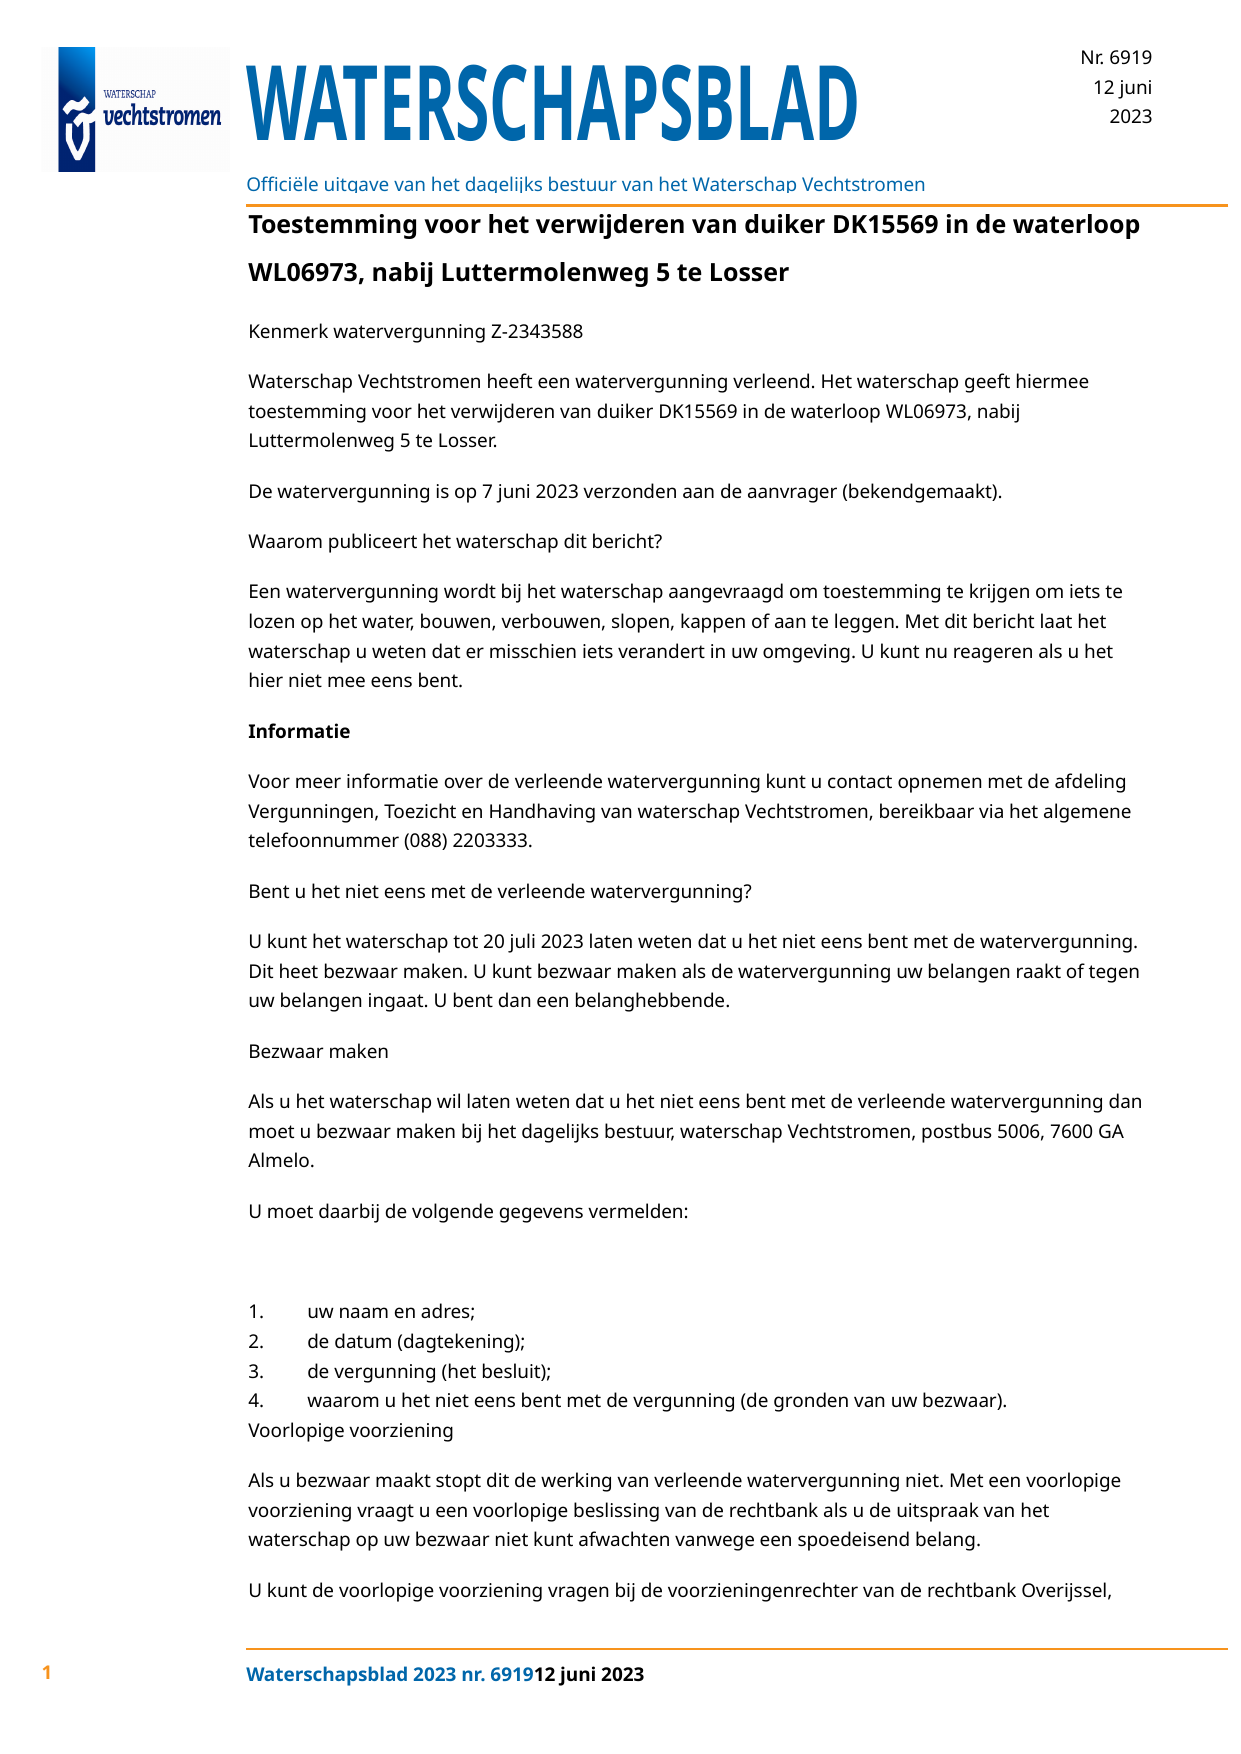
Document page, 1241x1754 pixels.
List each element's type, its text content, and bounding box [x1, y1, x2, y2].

text Voorlopige voorziening [248, 1417, 1152, 1443]
list de datum (dagtekening); [248, 1328, 1152, 1354]
picture [41, 47, 231, 172]
text Als u het waterschap wil laten weten dat u het niet eens bent met de verleende watervergunning dan moet u bezwaar maken bij het dagelijks bestuur, waterschap Vechtstromen, postbus 5006, 7600 GA Almelo. [248, 1088, 1152, 1173]
text Waterschap Vechtstromen heeft een watervergunning verleend. Het waterschap geeft hiermee toestemming voor het verwijderen van duiker DK15569 in de waterloop WL06973, nabij Luttermolenweg 5 te Losser. [248, 368, 1152, 453]
text Bezwaar maken [248, 1038, 1152, 1064]
text Toestemming voor het verwijderen van duiker DK15569 in de waterloop WL06973, nabij Luttermolenweg 5 te Losser [248, 207, 1152, 288]
text De watervergunning is op 7 juni 2023 verzonden aan de aanvrager (bekendgemaakt). [248, 478, 1152, 504]
text U kunt het waterschap tot 20 juli 2023 laten weten dat u het niet eens bent met de watervergunning. Dit heet bezwaar maken. U kunt bezwaar maken als de watervergunning uw belangen raakt of tegen uw belangen ingaat. U bent dan een belanghebbende. [248, 928, 1152, 1013]
list waarom u het niet eens bent met de vergunning (de gronden van uw bezwaar). [248, 1387, 1152, 1413]
text Kenmerk watervergunning Z-2343588 [248, 318, 1152, 344]
text Voor meer informatie over de verleende watervergunning kunt u contact opnemen met de afdeling Vergunningen, Toezicht en Handhaving van waterschap Vechtstromen, bereikbaar via het algemene telefoonnummer (088) 2203333. [248, 768, 1152, 853]
text Een watervergunning wordt bij het waterschap aangevraagd om toestemming te krijgen om iets te lozen op het water, bouwen, verbouwen, slopen, kappen of aan te leggen. Met dit bericht laat het waterschap u weten dat er misschien iets verandert in uw omgeving. U kunt nu reageren als u het hier niet mee eens bent. [248, 579, 1152, 693]
text Informatie [248, 718, 1152, 744]
text U moet daarbij de volgende gegevens vermelden: [248, 1198, 1152, 1224]
list uw naam en adres; [248, 1299, 1152, 1324]
text Als u bezwaar maakt stopt dit de werking van verleende watervergunning niet. Met een voorlopige voorziening vraagt u een voorlopige beslissing van de rechtbank als u de uitspraak van het waterschap op uw bezwaar niet kunt afwachten vanwege een spoedeisend belang. [248, 1467, 1152, 1552]
list de vergunning (het besluit); [248, 1358, 1152, 1384]
text U kunt de voorlopige voorziening vragen bij de voorzieningenrechter van de rechtbank Overijssel, [248, 1577, 1152, 1603]
text Bent u het niet eens met de verleende watervergunning? [248, 878, 1152, 904]
text Waarom publiceert het waterschap dit bericht? [248, 528, 1152, 554]
